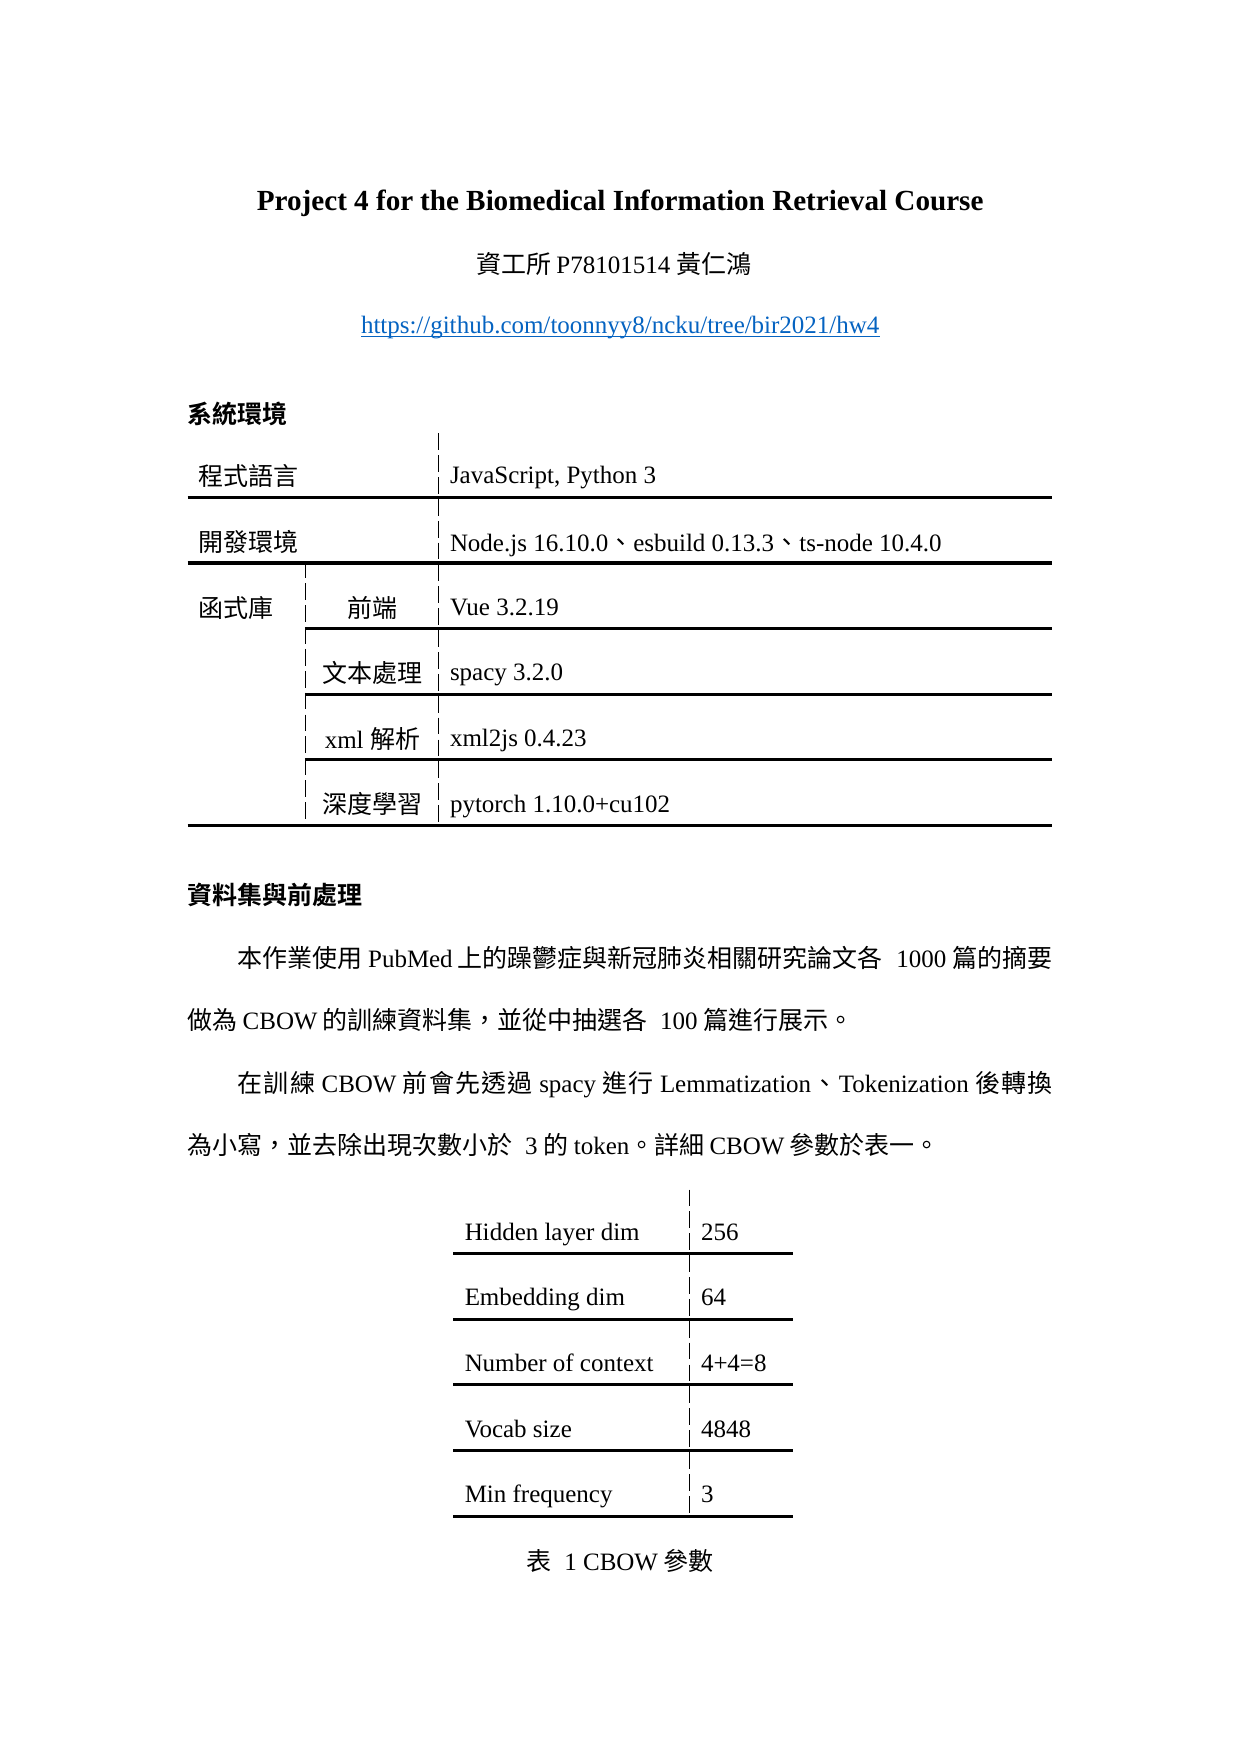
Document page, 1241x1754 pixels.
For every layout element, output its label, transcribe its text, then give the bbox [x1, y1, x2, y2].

text Project 4 for the Biomedical Information Retrieval Course [187, 158, 1053, 221]
text 表 1 CBOW 參數 [187, 1518, 1053, 1580]
table_cell pytorch 1.10.0+cu102 [439, 761, 1052, 824]
table_cell 4+4=8 [690, 1321, 793, 1383]
table_cell Embedding dim [453, 1255, 689, 1318]
table_cell 函式庫 [188, 565, 306, 824]
table_cell 3 [690, 1452, 793, 1514]
table_cell Vocab size [453, 1386, 689, 1449]
table_cell 深度學習 [306, 761, 438, 824]
text 在訓練CBOW前會先透過spacy進行Lemmatization、Tokenization後轉換為小寫，並去除出現次數小於 3 的token。詳細CBOW參數於表一。 [187, 1039, 1053, 1164]
table_cell 開發環境 [188, 499, 438, 561]
text 資料集與前處理 [187, 852, 1053, 914]
table_header 256 [690, 1190, 793, 1252]
table_cell xml2js 0.4.23 [439, 696, 1052, 758]
table_cell 4848 [690, 1386, 793, 1449]
table_cell Min frequency [453, 1452, 689, 1514]
table_header 程式語言 [188, 433, 438, 496]
table_cell 文本處理 [306, 630, 438, 693]
text 本作業使用PubMed上的躁鬱症與新冠肺炎相關研究論文各 1000 篇的摘要做為CBOW的訓練資料集，並從中抽選各 100 篇進行展示。 [187, 914, 1053, 1039]
table_cell Vue 3.2.19 [439, 565, 1052, 627]
table_cell spacy 3.2.0 [439, 630, 1052, 693]
table_cell Number of context [453, 1321, 689, 1383]
table_header JavaScript, Python 3 [439, 433, 1052, 496]
table_cell 64 [690, 1255, 793, 1318]
table_header Hidden layer dim [453, 1190, 689, 1252]
table_cell xml 解析 [306, 696, 438, 758]
table_cell Node.js 16.10.0、esbuild 0.13.3、ts-node 10.4.0 [439, 499, 1052, 561]
text https://github.com/toonnyy8/ncku/tree/bir2021/hw4 [187, 283, 1053, 346]
text 系統環境 [187, 371, 1053, 433]
table_cell 前端 [306, 565, 438, 627]
text 資工所P78101514 黃仁鴻 [187, 221, 1053, 283]
